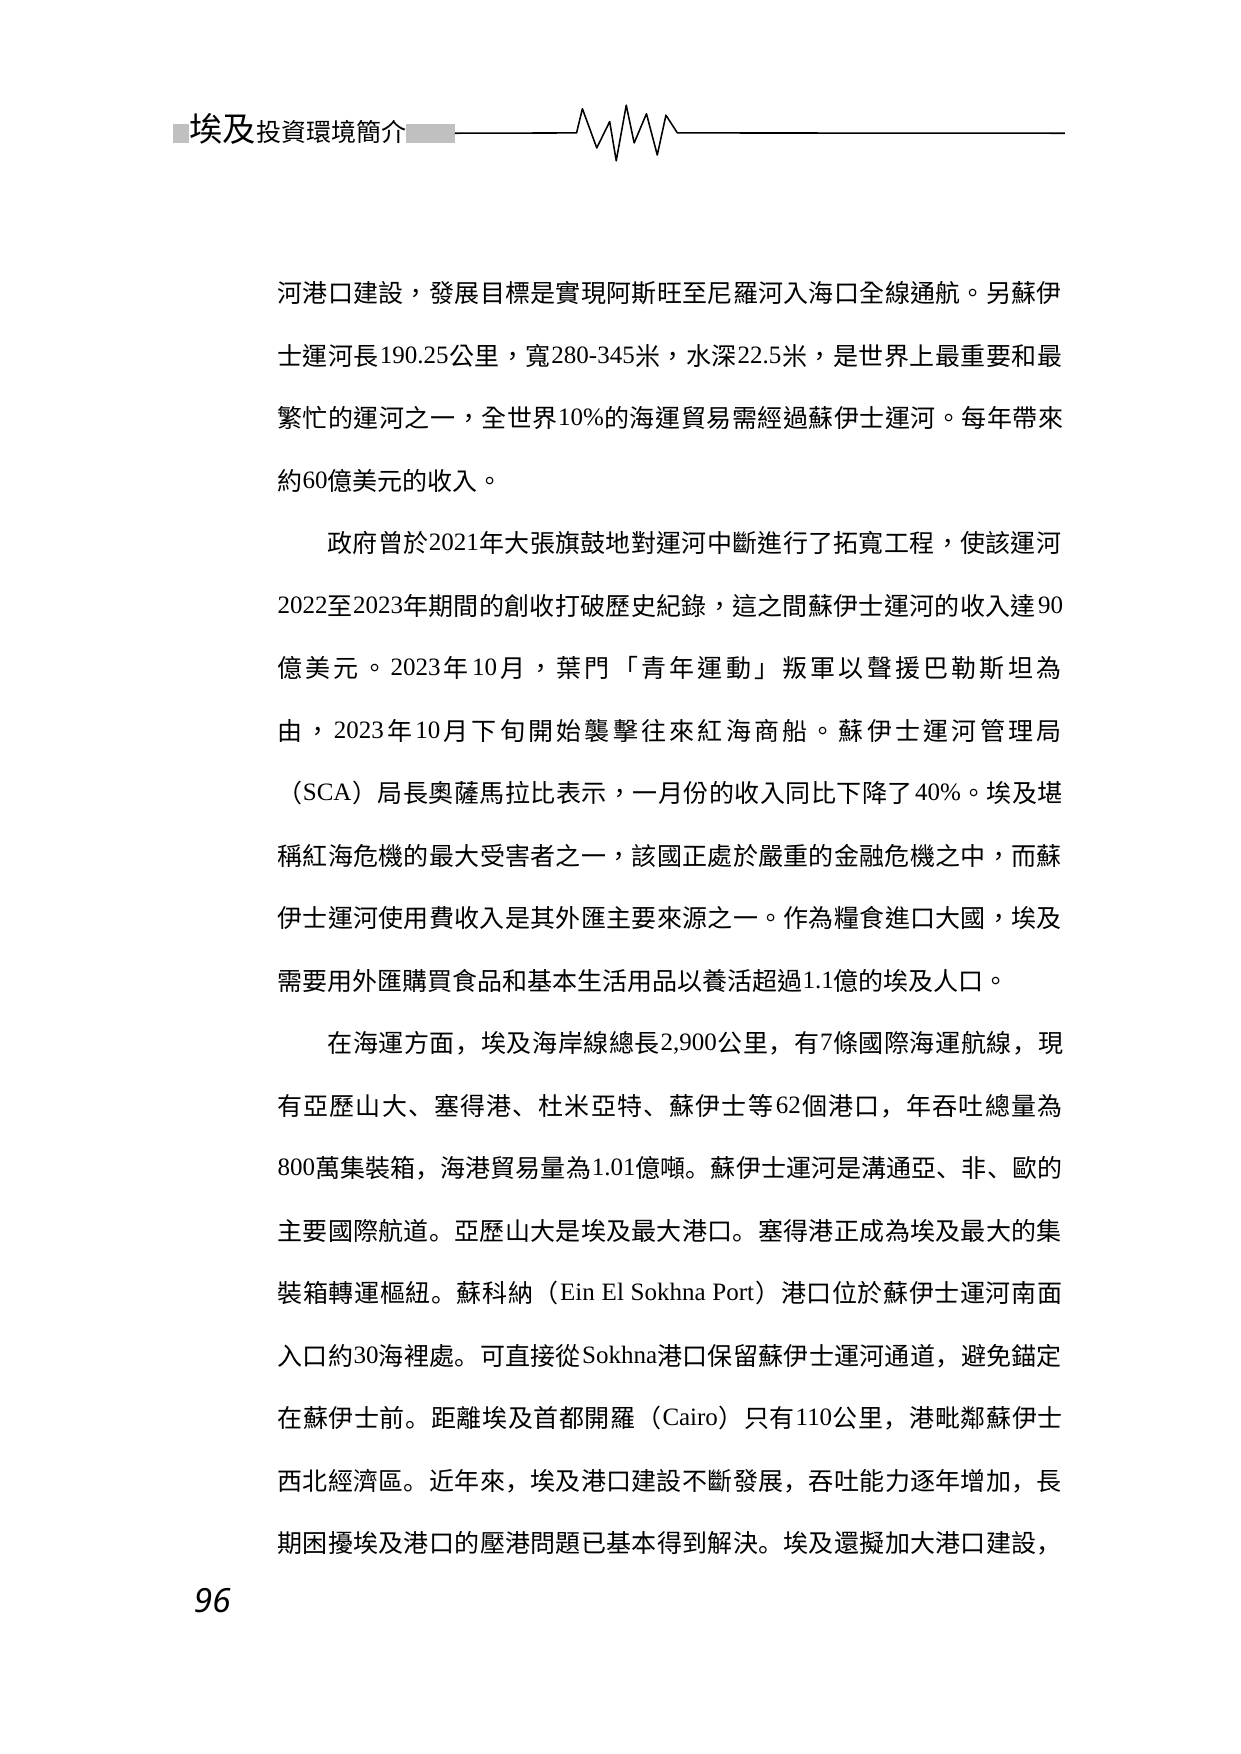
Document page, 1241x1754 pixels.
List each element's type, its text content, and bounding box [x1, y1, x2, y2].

text 政府曾於2021年大張旗鼓地對運河中斷進行了拓寬工程，使該運河2022至2023年期間的創收打破歷史紀錄，這之間蘇伊士運河的收入達90億美元。2023年10月，葉門「青年運動」叛軍以聲援巴勒斯坦為由，2023年10月下旬開始襲擊往來紅海商船。蘇伊士運河管理局（SCA）局長奧薩馬拉比表示，一月份的收入同比下降了40%。埃及堪稱紅海危機的最大受害者之一，該國正處於嚴重的金融危機之中，而蘇伊士運河使用費收入是其外匯主要來源之一。作為糧食進口大國，埃及需要用外匯購買食品和基本生活用品以養活超過1.1億的埃及人口。 [277, 500, 1063, 1000]
text 在海運方面，埃及海岸線總長2,900公里，有7條國際海運航線，現有亞歷山大、塞得港、杜米亞特、蘇伊士等62個港口，年吞吐總量為800萬集裝箱，海港貿易量為1.01億噸。蘇伊士運河是溝通亞、非、歐的主要國際航道。亞歷山大是埃及最大港口。塞得港正成為埃及最大的集裝箱轉運樞紐。蘇科納（Ein El Sokhna Port）港口位於蘇伊士運河南面入口約30海裡處。可直接從Sokhna港口保留蘇伊士運河通道，避免錨定在蘇伊士前。距離埃及首都開羅（Cairo）只有110公里，港毗鄰蘇伊士西北經濟區。近年來，埃及港口建設不斷發展，吞吐能力逐年增加，長期困擾埃及港口的壓港問題已基本得到解決。埃及還擬加大港口建設， [277, 1000, 1063, 1563]
text 河港口建設，發展目標是實現阿斯旺至尼羅河入海口全線通航。另蘇伊士運河長190.25公里，寬280-345米，水深22.5米，是世界上最重要和最繁忙的運河之一，全世界10%的海運貿易需經過蘇伊士運河。每年帶來約60億美元的收入。 [277, 250, 1063, 500]
